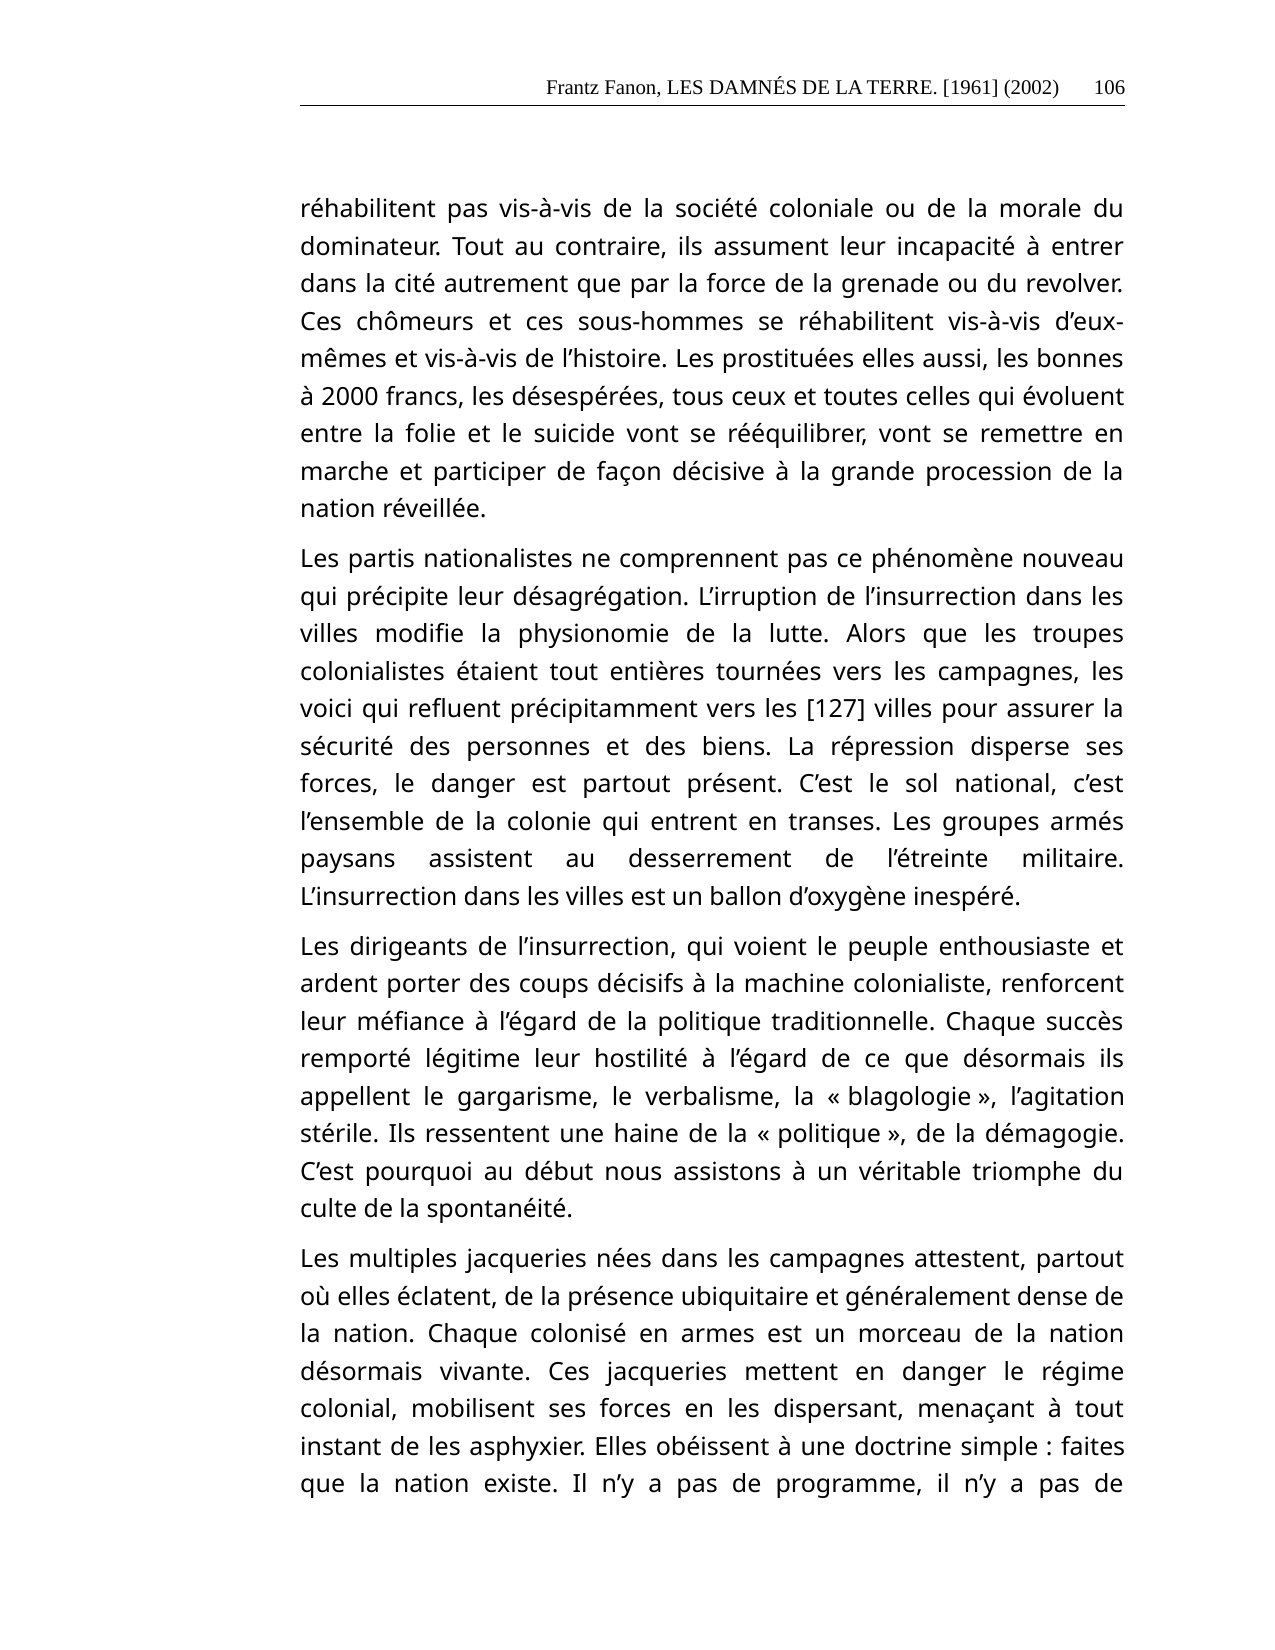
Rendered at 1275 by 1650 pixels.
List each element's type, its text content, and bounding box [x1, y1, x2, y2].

text Les multiples jacqueries nées dans les campagnes attestent, partout où elles éclatent, de la présence ubiquitaire et généralement dense de la nation. Chaque colonisé en armes est un morceau de la nation désormais vivante. Ces jacqueries mettent en danger le régime colonial, mobilisent ses forces en les dispersant, menaçant à tout instant de les asphyxier. Elles obéissent à une doctrine simple : faites que la nation existe. Il n’y a pas de programme, il n’y a pas de [300, 1237, 1125, 1500]
text réhabilitent pas vis-à-vis de la société coloniale ou de la morale du dominateur. Tout au contraire, ils assument leur incapacité à entrer dans la cité autrement que par la force de la grenade ou du revolver. Ces chômeurs et ces sous-hommes se réhabilitent vis-à-vis d’eux-mêmes et vis-à-vis de l’histoire. Les prostituées elles aussi, les bonnes à 2000 francs, les désespérées, tous ceux et toutes celles qui évoluent entre la folie et le suicide vont se rééquilibrer, vont se remettre en marche et participer de façon décisive à la grande procession de la nation réveillée. [300, 187, 1125, 525]
text Les dirigeants de l’insurrection, qui voient le peuple enthousiaste et ardent porter des coups décisifs à la machine colonialiste, renforcent leur méfiance à l’égard de la politique traditionnelle. Chaque succès remporté légitime leur hostilité à l’égard de ce que désormais ils appellent le gargarisme, le verbalisme, la « blagologie », l’agitation stérile. Ils ressentent une haine de la « politique », de la démagogie. C’est pourquoi au début nous assistons à un véritable triomphe du culte de la spontanéité. [300, 925, 1125, 1225]
text Les partis nationalistes ne comprennent pas ce phénomène nouveau qui précipite leur désagrégation. L’irruption de l’insurrection dans les villes modifie la physionomie de la lutte. Alors que les troupes colonialistes étaient tout entières tournées vers les campagnes, les voici qui refluent précipitamment vers les [127] villes pour assurer la sécurité des personnes et des biens. La répression disperse ses forces, le danger est partout présent. C’est le sol national, c’est l’ensemble de la colonie qui entrent en transes. Les groupes armés paysans assistent au desserrement de l’étreinte militaire. L’insurrection dans les villes est un ballon d’oxygène inespéré. [300, 537, 1125, 912]
